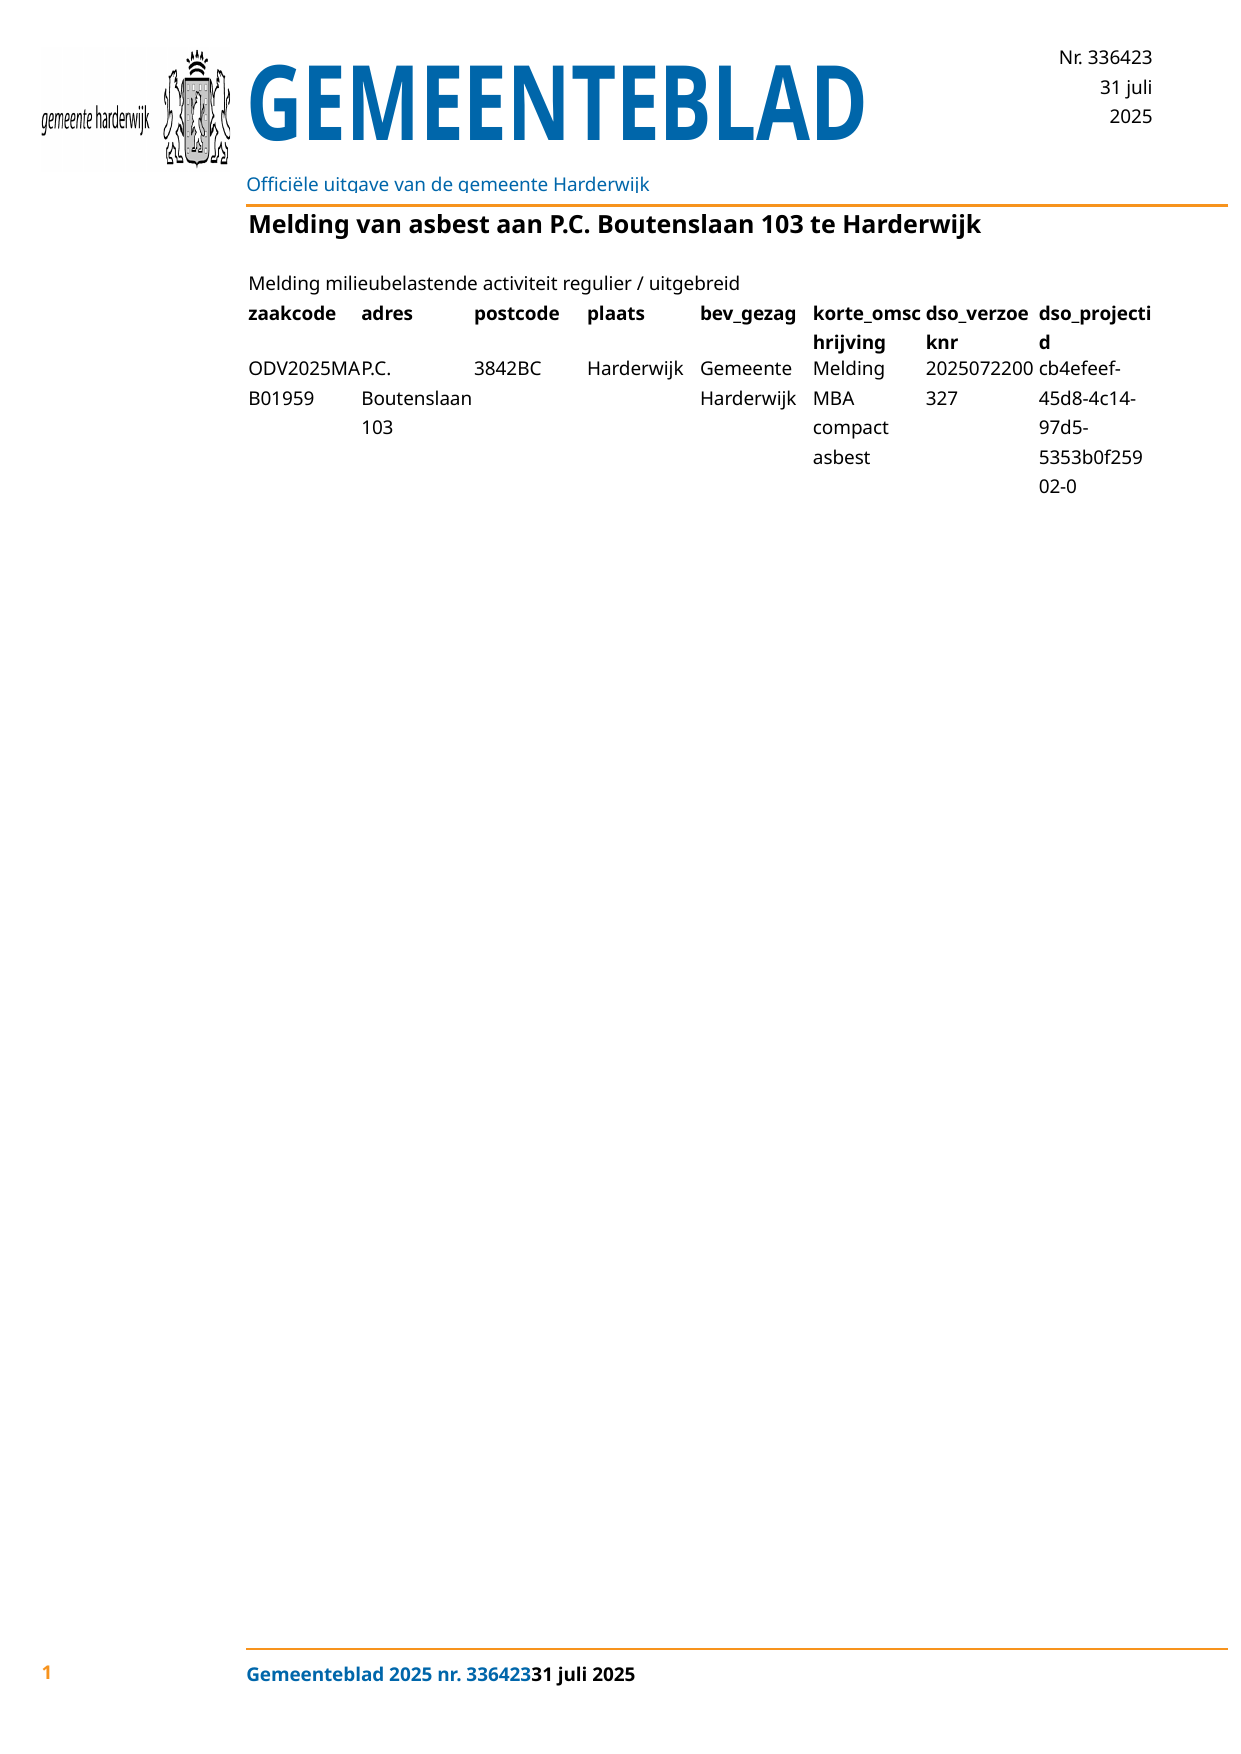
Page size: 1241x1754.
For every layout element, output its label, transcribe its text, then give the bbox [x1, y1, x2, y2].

table_cell cb4efeef-45d8-4c14-97d5-5353b0f25902-0 [1039, 355, 1152, 499]
table_header adres [361, 300, 474, 355]
table_header dso_projectid [1039, 300, 1152, 355]
table_cell Harderwijk [587, 355, 700, 499]
table_cell ODV2025MAB01959 [248, 355, 361, 499]
table_cell 2025072200327 [926, 355, 1038, 499]
text Melding van asbest aan P.C. Boutenslaan 103 te Harderwijk [248, 207, 1152, 241]
picture [41, 47, 231, 172]
table_header postcode [474, 300, 587, 355]
table_header zaakcode [248, 300, 361, 355]
text Melding milieubelastende activiteit regulier / uitgebreid [248, 270, 1152, 296]
table_header plaats [587, 300, 700, 355]
table_header dso_verzoeknr [926, 300, 1038, 355]
table_cell 3842BC [474, 355, 587, 499]
table_header korte_omschrijving [813, 300, 926, 355]
table_cell Gemeente Harderwijk [700, 355, 813, 499]
table_cell Melding MBA compact asbest [813, 355, 926, 499]
table_cell P.C. Boutenslaan 103 [361, 355, 474, 499]
table_header bev_gezag [700, 300, 813, 355]
